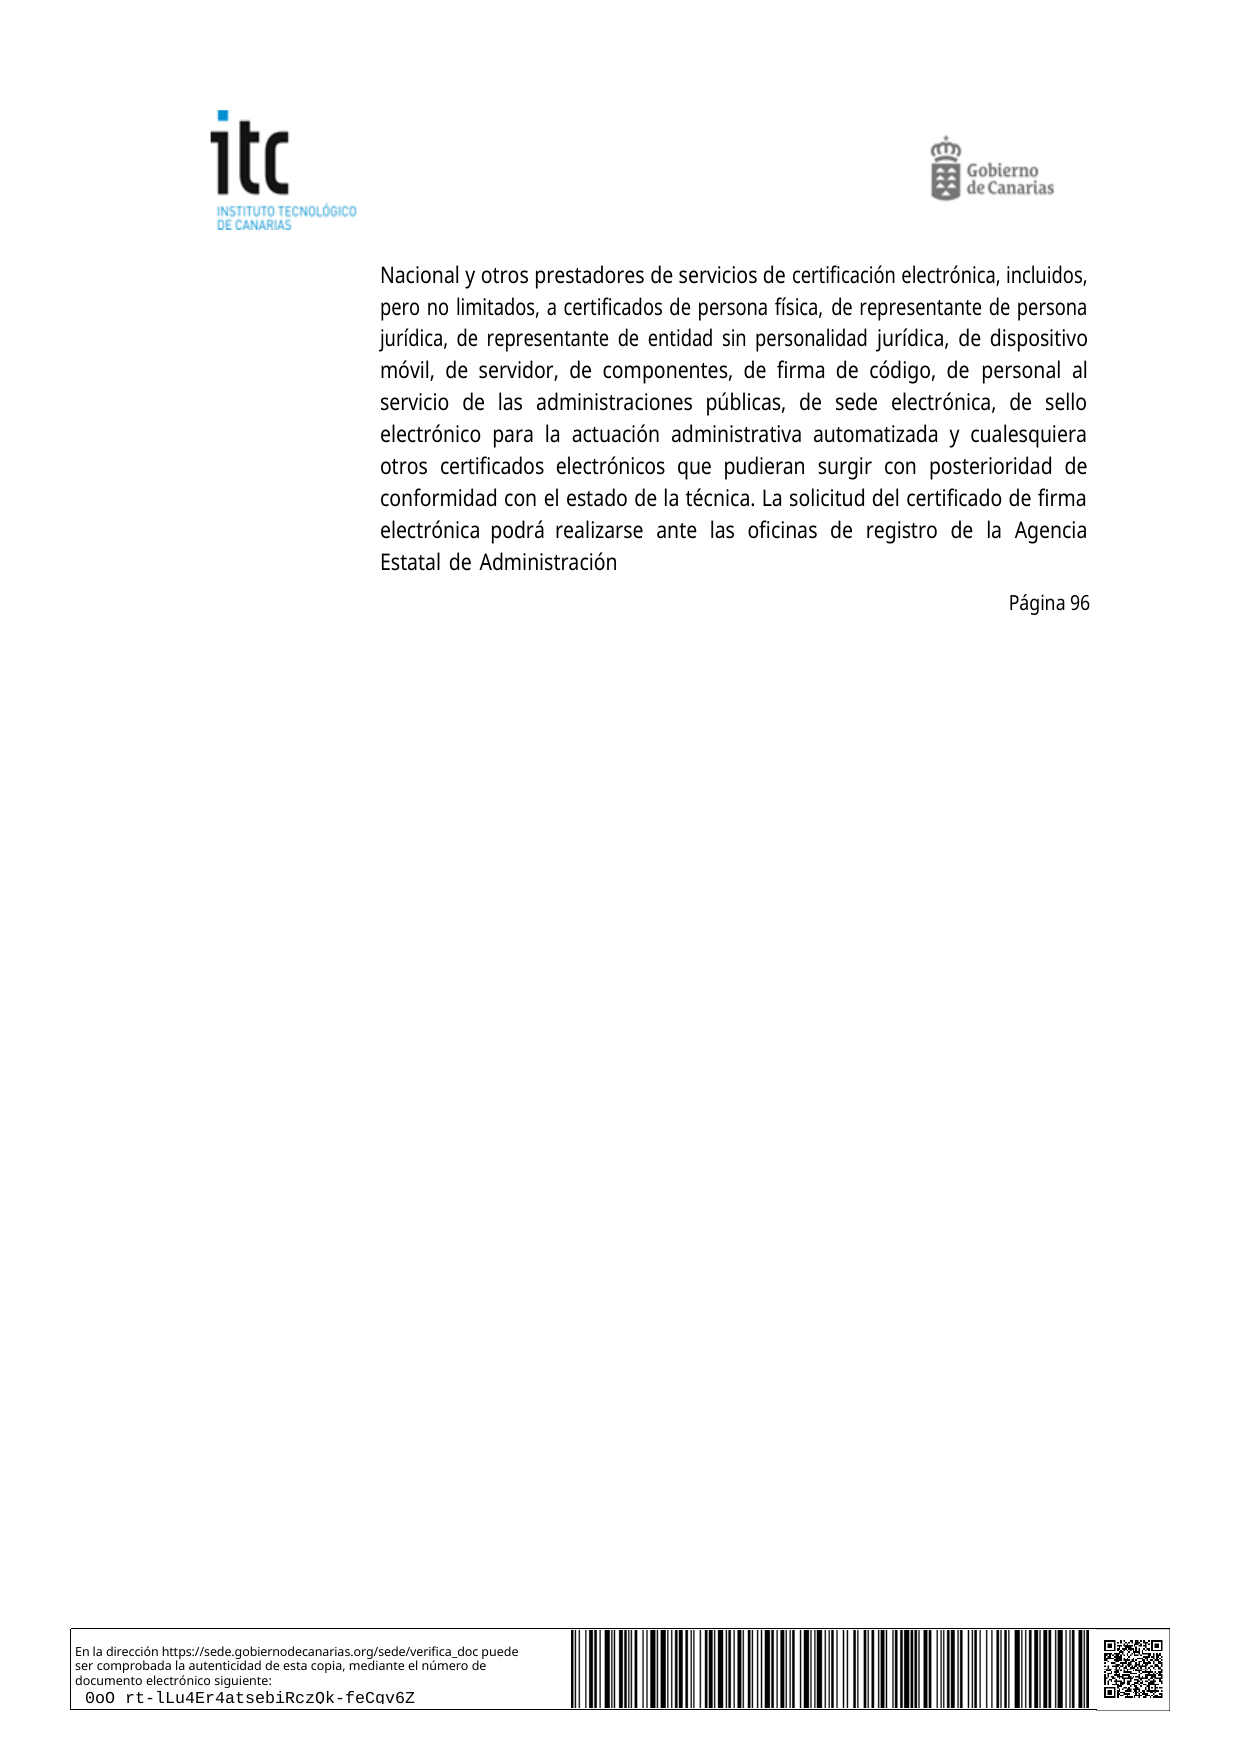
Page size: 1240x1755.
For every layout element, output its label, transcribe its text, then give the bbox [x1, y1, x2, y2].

list Nacional y otros prestadores de servicios de certificación electrónica, incluidos, pero no limitados, a certificados de persona física, de representante de persona jurídica, de representante de entidad sin personalidad jurídica, de dispositivo móvil, de servidor, de componentes, de firma de código, de personal al servicio de las administraciones públicas, de sede electrónica, de sello electrónico para la actuación administrativa automatizada y cualesquiera otros certificados electrónicos que pudieran surgir con posterioridad de conformidad con el estado de la técnica. La solicitud del certificado de firma electrónica podrá realizarse ante las oficinas de registro de la Agencia Estatal de Administración [380, 259, 1088, 577]
text Página 96 [1008, 588, 1181, 617]
